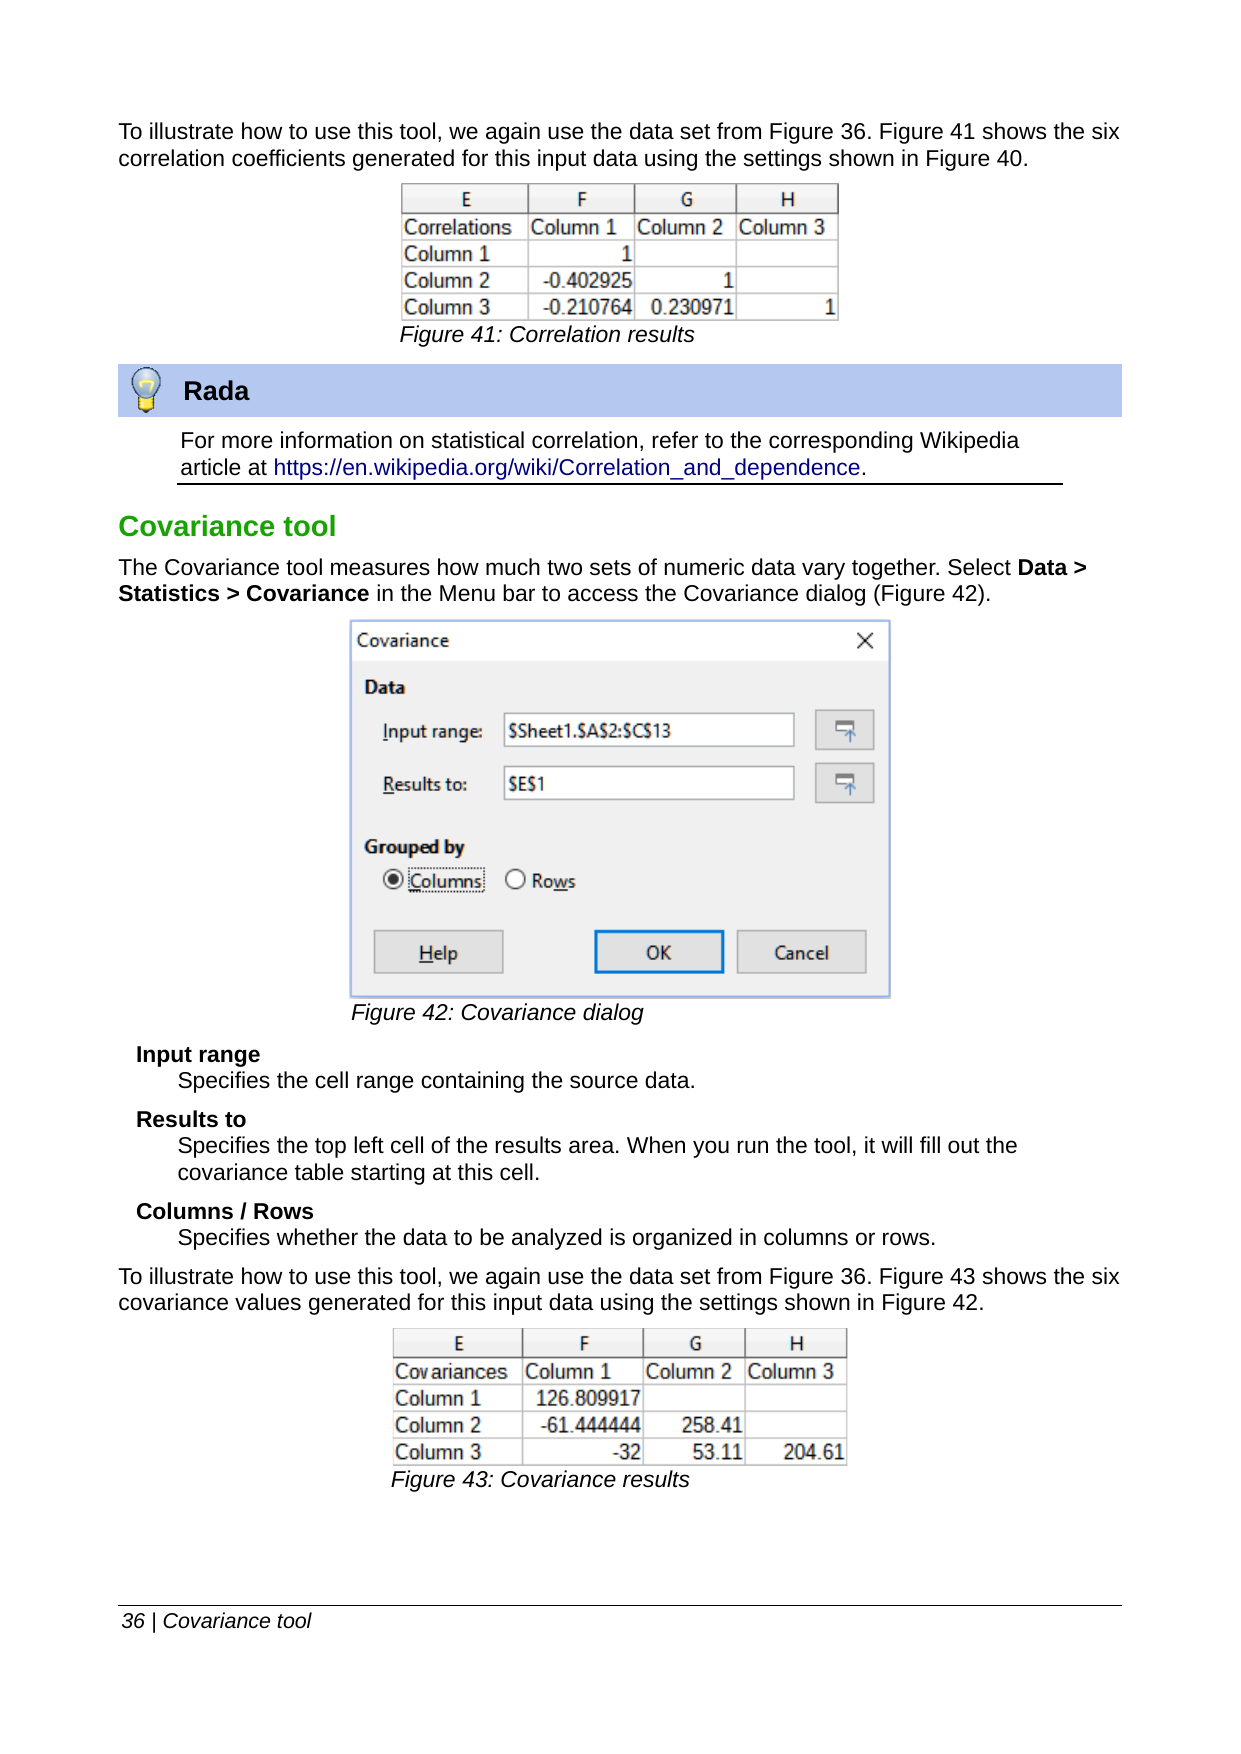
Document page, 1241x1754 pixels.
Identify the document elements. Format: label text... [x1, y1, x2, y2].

text Figure 42: Covariance dialog [351, 999, 889, 1025]
text Figure 43: Covariance results [391, 1466, 849, 1492]
picture [349, 619, 892, 999]
text Specifies whether the data to be analyzed is organized in columns or rows. [177, 1224, 1122, 1250]
text For more information on statistical correlation, refer to the corresponding Wikipedia article at https://en.wikipedia.org/wiki/Correlation_and_dependence. [177, 424, 1063, 483]
text Columns / Rows [136, 1198, 1122, 1224]
subtitle Covariance tool [118, 509, 1122, 542]
picture [119, 365, 170, 416]
text Figure 41: Correlation results [399, 321, 841, 347]
subtitle Rada [118, 364, 1122, 417]
picture [401, 183, 839, 321]
text Specifies the cell range containing the source data. [177, 1067, 1122, 1093]
text Input range [136, 1041, 1122, 1067]
text The Covariance tool measures how much two sets of numeric data vary together. Select Data > Statistics > Covariance in the Menu bar to access the Covariance dialog (Figure 42). [118, 554, 1122, 607]
text To illustrate how to use this tool, we again use the data set from Figure 36. Figure 41 shows the six correlation coefficients generated for this input data using the settings shown in Figure 40. [118, 118, 1122, 171]
picture [392, 1328, 848, 1466]
text Results to [136, 1106, 1122, 1132]
text To illustrate how to use this tool, we again use the data set from Figure 36. Figure 43 shows the six covariance values generated for this input data using the settings shown in Figure 42. [118, 1263, 1122, 1316]
text Specifies the top left cell of the results area. When you run the tool, it will fill out the covariance table starting at this cell. [177, 1132, 1122, 1185]
